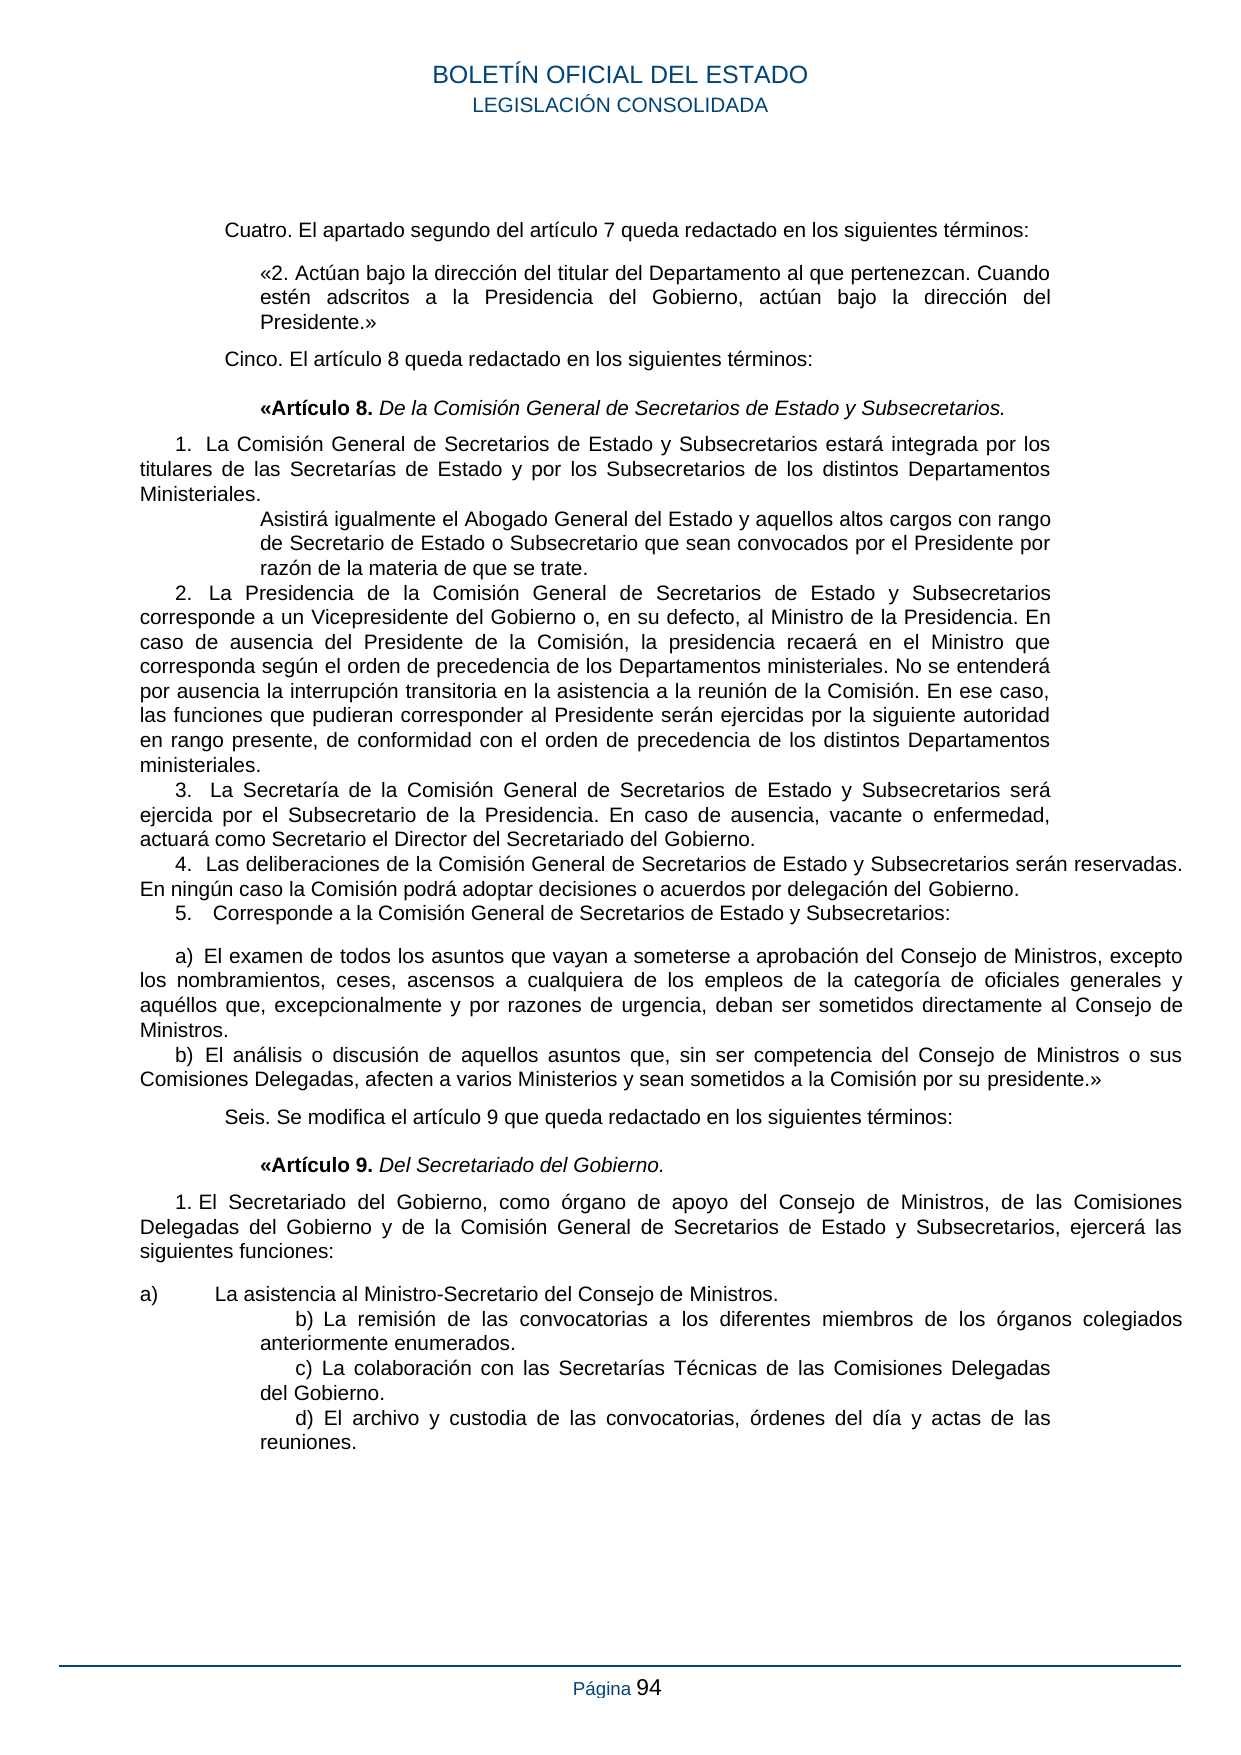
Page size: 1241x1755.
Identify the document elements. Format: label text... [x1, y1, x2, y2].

text «2. Actúan bajo la dirección del titular del Departamento al que pertenezcan. Cuando estén adscritos a la Presidencia del Gobierno, actúan bajo la dirección del Presidente.» [260, 260, 1052, 333]
list El Secretariado del Gobierno, como órgano de apoyo del Consejo de Ministros, de las Comisiones Delegadas del Gobierno y de la Comisión General de Secretarios de Estado y Subsecretarios, ejercerá las siguientes funciones: [139, 1190, 1184, 1263]
list La Presidencia de la Comisión General de Secretarios de Estado y Subsecretarios corresponde a un Vicepresidente del Gobierno o, en su defecto, al Ministro de la Presidencia. En caso de ausencia del Presidente de la Comisión, la presidencia recaerá en el Ministro que corresponda según el orden de precedencia de los Departamentos ministeriales. No se entenderá por ausencia la interrupción transitoria en la asistencia a la reunión de la Comisión. En ese caso, las funciones que pudieran corresponder al Presidente serán ejercidas por la siguiente autoridad en rango presente, de conformidad con el orden de precedencia de los distintos Departamentos ministeriales. [139, 580, 1052, 776]
list La remisión de las convocatorias a los diferentes miembros de los órganos colegiados anteriormente enumerados. [260, 1307, 1184, 1355]
list La colaboración con las Secretarías Técnicas de las Comisiones Delegadas del Gobierno. [260, 1356, 1052, 1404]
text Asistirá igualmente el Abogado General del Estado y aquellos altos cargos con rango de Secretario de Estado o Subsecretario que sean convocados por el Presidente por razón de la materia de que se trate. [260, 506, 1052, 579]
list Corresponde a la Comisión General de Secretarios de Estado y Subsecretarios: [139, 901, 1052, 925]
list El análisis o discusión de aquellos asuntos que, sin ser competencia del Consejo de Ministros o sus Comisiones Delegadas, afecten a varios Ministerios y sean sometidos a la Comisión por su presidente.» [139, 1042, 1184, 1091]
list La asistencia al Ministro-Secretario del Consejo de Ministros. [139, 1282, 1184, 1306]
text «Artículo 8. De la Comisión General de Secretarios de Estado y Subsecretarios. [260, 396, 1184, 419]
list El examen de todos los asuntos que vayan a someterse a aprobación del Consejo de Ministros, excepto los nombramientos, ceses, ascensos a cualquiera de los empleos de la categoría de oficiales generales y aquéllos que, excepcionalmente y por razones de urgencia, deban ser sometidos directamente al Consejo de Ministros. [139, 944, 1184, 1041]
list El archivo y custodia de las convocatorias, órdenes del día y actas de las reuniones. [260, 1405, 1052, 1454]
list Las deliberaciones de la Comisión General de Secretarios de Estado y Subsecretarios serán reservadas. En ningún caso la Comisión podrá adoptar decisiones o acuerdos por delegación del Gobierno. [139, 852, 1184, 900]
list La Secretaría de la Comisión General de Secretarios de Estado y Subsecretarios será ejercida por el Subsecretario de la Presidencia. En caso de ausencia, vacante o enfermedad, actuará como Secretario el Director del Secretariado del Gobierno. [139, 778, 1052, 851]
text «Artículo 9. Del Secretariado del Gobierno. [260, 1153, 1184, 1177]
list La Comisión General de Secretarios de Estado y Subsecretarios estará integrada por los titulares de las Secretarías de Estado y por los Subsecretarios de los distintos Departamentos Ministeriales. [139, 432, 1052, 505]
text Cinco. El artículo 8 queda redactado en los siguientes términos: [224, 347, 1184, 371]
text Seis. Se modifica el artículo 9 que queda redactado en los siguientes términos: [224, 1104, 1184, 1128]
text Cuatro. El apartado segundo del artículo 7 queda redactado en los siguientes términos: [224, 218, 1184, 242]
